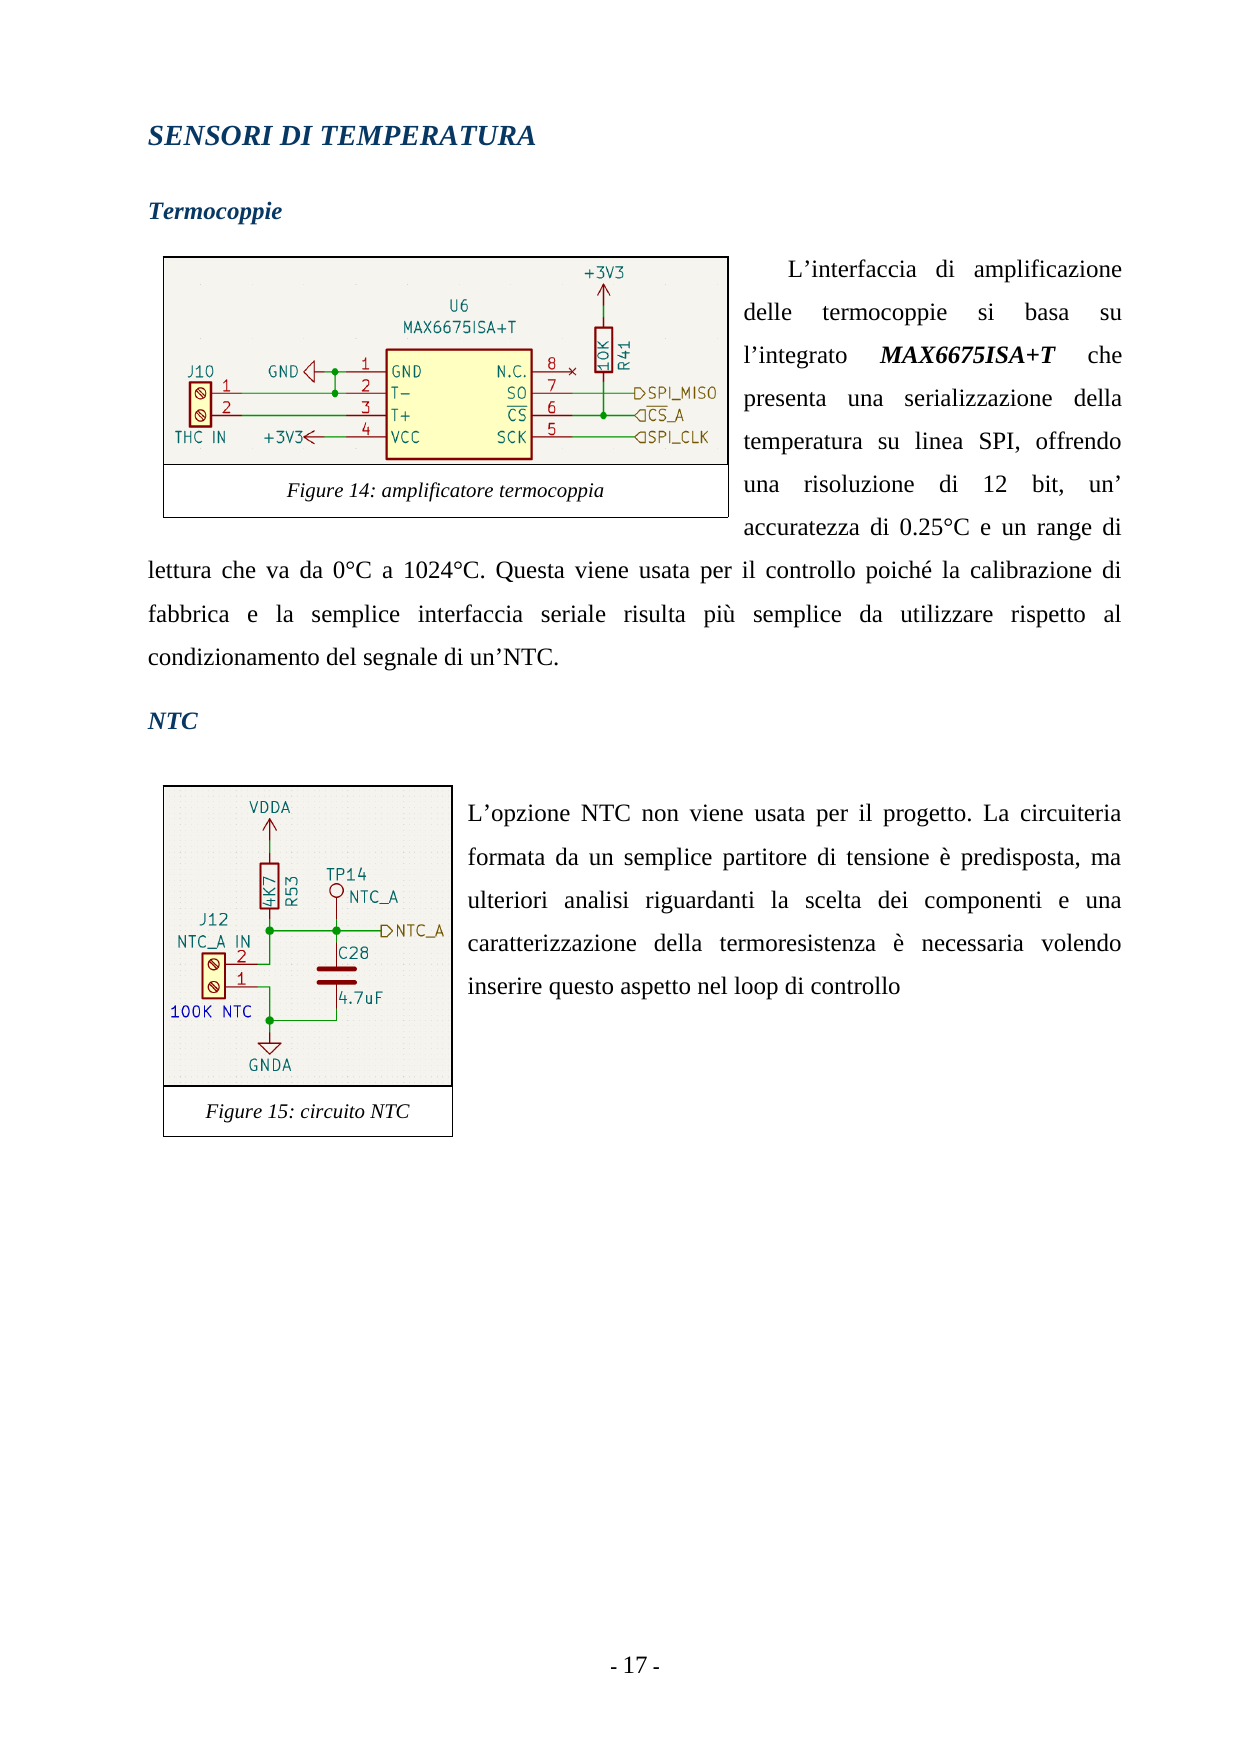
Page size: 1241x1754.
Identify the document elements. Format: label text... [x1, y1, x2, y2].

text L’opzione NTC non viene usata per il progetto. La circuiteria formata da un semplice partitore di tensione è predisposta, ma ulteriori analisi riguardanti la scelta dei componenti e una caratterizzazione della termoresistenza è necessaria volendo inserire questo aspetto nel loop di controllo [453, 798, 1122, 1000]
subtitle SENSORI DI TEMPERATURA [148, 118, 1122, 152]
picture [164, 258, 727, 464]
subtitle NTC [148, 706, 1122, 734]
subtitle Termocoppie [148, 196, 1122, 225]
text Figure 14: amplificatore termocoppia [164, 465, 728, 502]
text L’interfaccia di amplificazione delle termocoppie si basa su l’integrato MAX6675ISA+T che presenta una serializzazione della temperatura su linea SPI, offrendo una risoluzione di 12 bit, un’ accuratezza di 0.25°C e un range di lettura che va da 0°C a 1024°C. Questa viene usata per il controllo poiché la calibrazione di fabbrica e la semplice interfaccia seriale risulta più semplice da utilizzare rispetto al condizionamento del segnale di un’NTC. [148, 254, 1122, 671]
picture [164, 787, 451, 1085]
text Figure 15: circuito NTC [164, 1087, 452, 1123]
